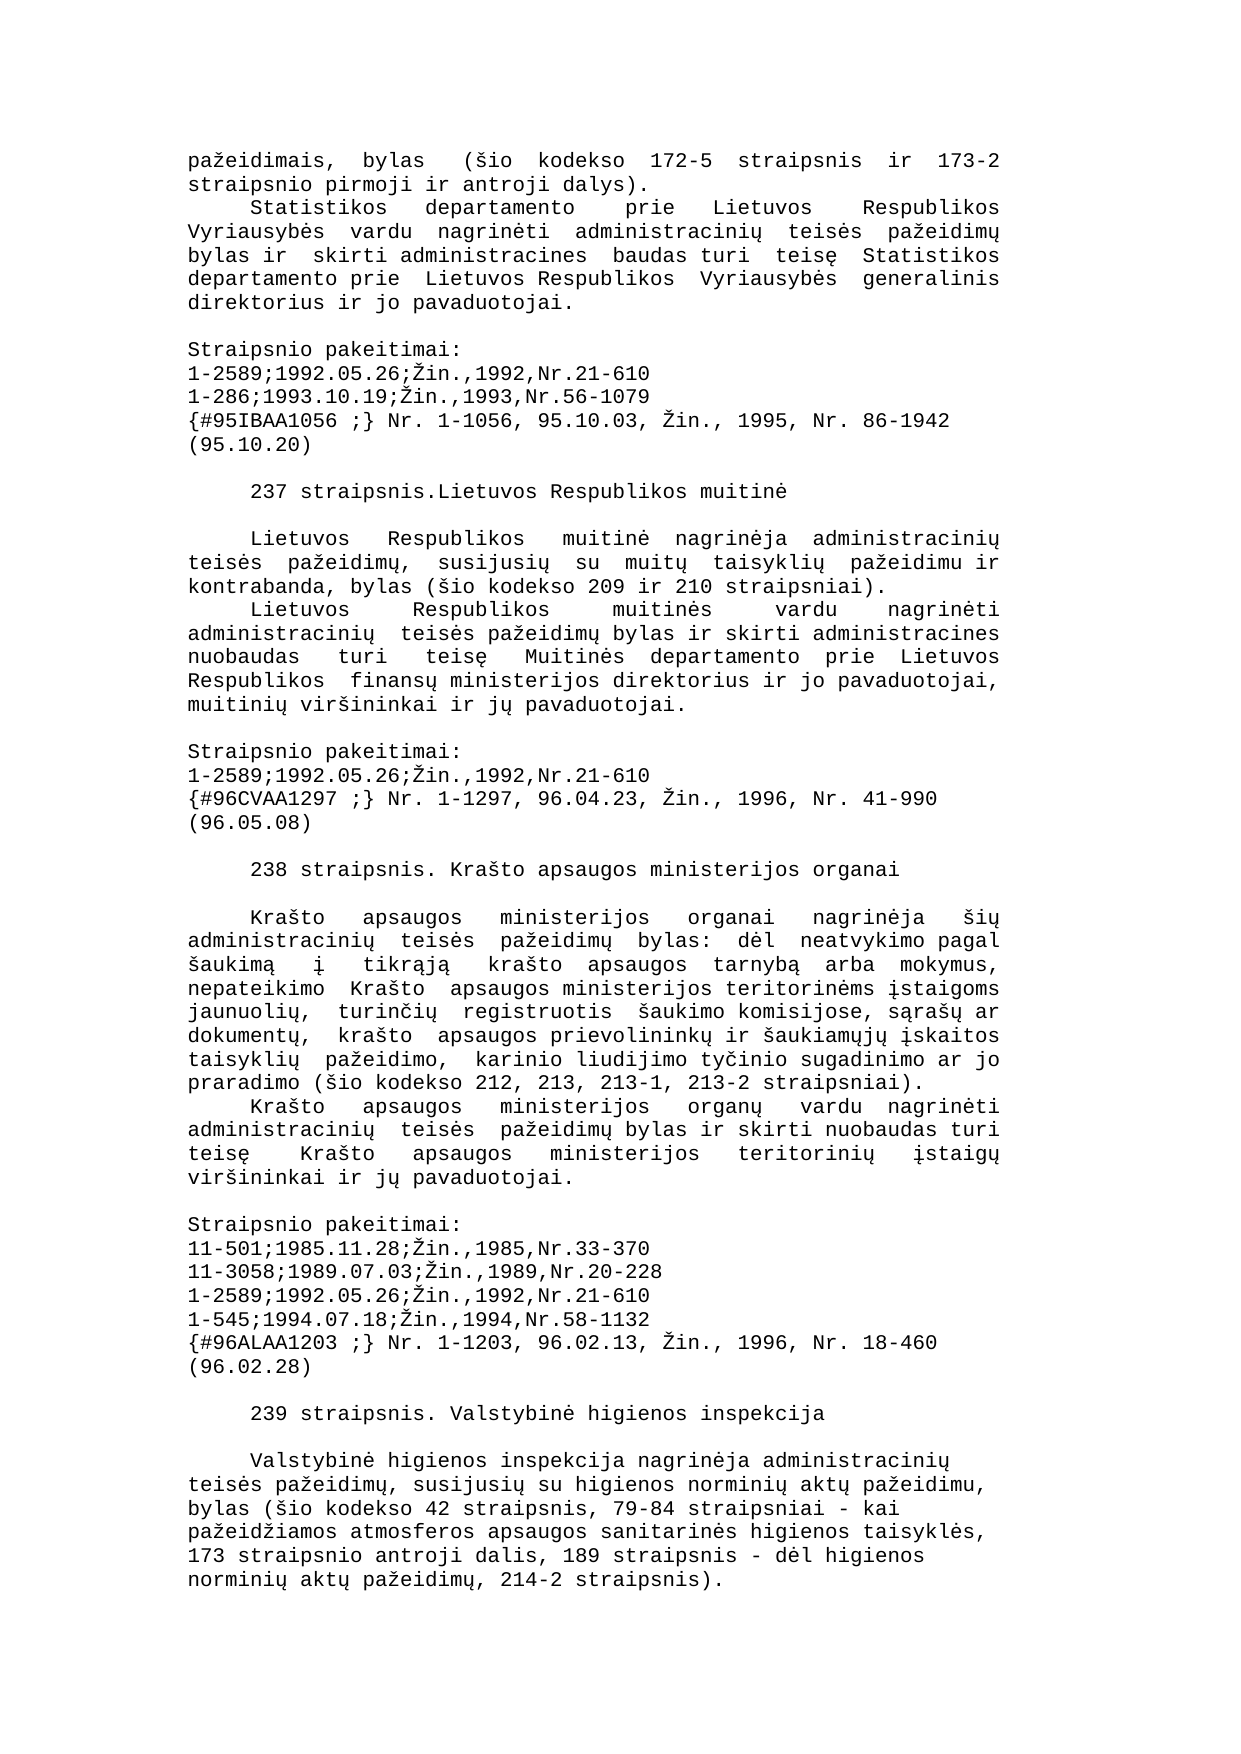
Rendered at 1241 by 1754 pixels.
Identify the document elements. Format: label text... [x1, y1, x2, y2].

text viršininkai ir jų pavaduotojai. [187, 1167, 1053, 1190]
text Lietuvos Respublikos muitinė nagrinėja administracinių [187, 528, 1053, 552]
text departamento prie Lietuvos Respublikos Vyriausybės generalinis [187, 268, 1053, 292]
text Vyriausybės vardu nagrinėti administracinių teisės pažeidimų [187, 221, 1053, 244]
text 1-2589;1992.05.26;Žin.,1992,Nr.21-610 [187, 1285, 1053, 1309]
text teisės pažeidimų, susijusių su higienos norminių aktų pažeidimu, [187, 1474, 1053, 1498]
text pažeidžiamos atmosferos apsaugos sanitarinės higienos taisyklės, [187, 1521, 1053, 1545]
text administracinių teisės pažeidimų bylas ir skirti nuobaudas turi [187, 1119, 1053, 1143]
text Straipsnio pakeitimai: [187, 339, 1053, 363]
text 238 straipsnis. Krašto apsaugos ministerijos organai [187, 859, 1053, 883]
text Krašto apsaugos ministerijos organų vardu nagrinėti [187, 1096, 1053, 1119]
text 1-2589;1992.05.26;Žin.,1992,Nr.21-610 [187, 363, 1053, 386]
text taisyklių pažeidimo, karinio liudijimo tyčinio sugadinimo ar jo [187, 1048, 1053, 1072]
text {#95IBAA1056 ;} Nr. 1-1056, 95.10.03, Žin., 1995, Nr. 86-1942 (95.10.20) [187, 410, 1053, 457]
text pažeidimais, bylas (šio kodekso 172-5 straipsnis ir 173-2 [187, 150, 1053, 174]
text bylas (šio kodekso 42 straipsnis, 79-84 straipsniai - kai [187, 1498, 1053, 1521]
text norminių aktų pažeidimų, 214-2 straipsnis). [187, 1569, 1053, 1592]
text Krašto apsaugos ministerijos organai nagrinėja šių [187, 907, 1053, 930]
text {#96ALAA1203 ;} Nr. 1-1203, 96.02.13, Žin., 1996, Nr. 18-460 (96.02.28) [187, 1332, 1053, 1379]
text 11-501;1985.11.28;Žin.,1985,Nr.33-370 [187, 1238, 1053, 1261]
text 173 straipsnio antroji dalis, 189 straipsnis - dėl higienos [187, 1545, 1053, 1569]
text 1-2589;1992.05.26;Žin.,1992,Nr.21-610 [187, 765, 1053, 788]
text Valstybinė higienos inspekcija nagrinėja administracinių [187, 1451, 1053, 1474]
text 237 straipsnis.Lietuvos Respublikos muitinė [187, 481, 1053, 505]
text nepateikimo Krašto apsaugos ministerijos teritorinėms įstaigoms [187, 978, 1053, 1001]
text kontrabanda, bylas (šio kodekso 209 ir 210 straipsniai). [187, 576, 1053, 599]
text bylas ir skirti administracines baudas turi teisę Statistikos [187, 244, 1053, 268]
text Statistikos departamento prie Lietuvos Respublikos [187, 197, 1053, 221]
text Respublikos finansų ministerijos direktorius ir jo pavaduotojai, [187, 670, 1053, 694]
text Lietuvos Respublikos muitinės vardu nagrinėti [187, 599, 1053, 623]
text praradimo (šio kodekso 212, 213, 213-1, 213-2 straipsniai). [187, 1072, 1053, 1096]
text Straipsnio pakeitimai: [187, 741, 1053, 765]
text jaunuolių, turinčių registruotis šaukimo komisijose, sąrašų ar [187, 1001, 1053, 1025]
text teisės pažeidimų, susijusių su muitų taisyklių pažeidimu ir [187, 552, 1053, 576]
text teisę Krašto apsaugos ministerijos teritorinių įstaigų [187, 1143, 1053, 1167]
text Straipsnio pakeitimai: [187, 1214, 1053, 1238]
text 239 straipsnis. Valstybinė higienos inspekcija [187, 1403, 1053, 1427]
text direktorius ir jo pavaduotojai. [187, 292, 1053, 316]
text 1-545;1994.07.18;Žin.,1994,Nr.58-1132 [187, 1309, 1053, 1332]
text nuobaudas turi teisę Muitinės departamento prie Lietuvos [187, 647, 1053, 670]
text 1-286;1993.10.19;Žin.,1993,Nr.56-1079 [187, 386, 1053, 410]
text administracinių teisės pažeidimų bylas: dėl neatvykimo pagal [187, 930, 1053, 954]
text straipsnio pirmoji ir antroji dalys). [187, 174, 1053, 197]
text 11-3058;1989.07.03;Žin.,1989,Nr.20-228 [187, 1261, 1053, 1285]
text administracinių teisės pažeidimų bylas ir skirti administracines [187, 623, 1053, 647]
text šaukimą į tikrąją krašto apsaugos tarnybą arba mokymus, [187, 954, 1053, 978]
text {#96CVAA1297 ;} Nr. 1-1297, 96.04.23, Žin., 1996, Nr. 41-990 (96.05.08) [187, 788, 1053, 836]
text muitinių viršininkai ir jų pavaduotojai. [187, 694, 1053, 717]
text dokumentų, krašto apsaugos prievolininkų ir šaukiamųjų įskaitos [187, 1025, 1053, 1048]
